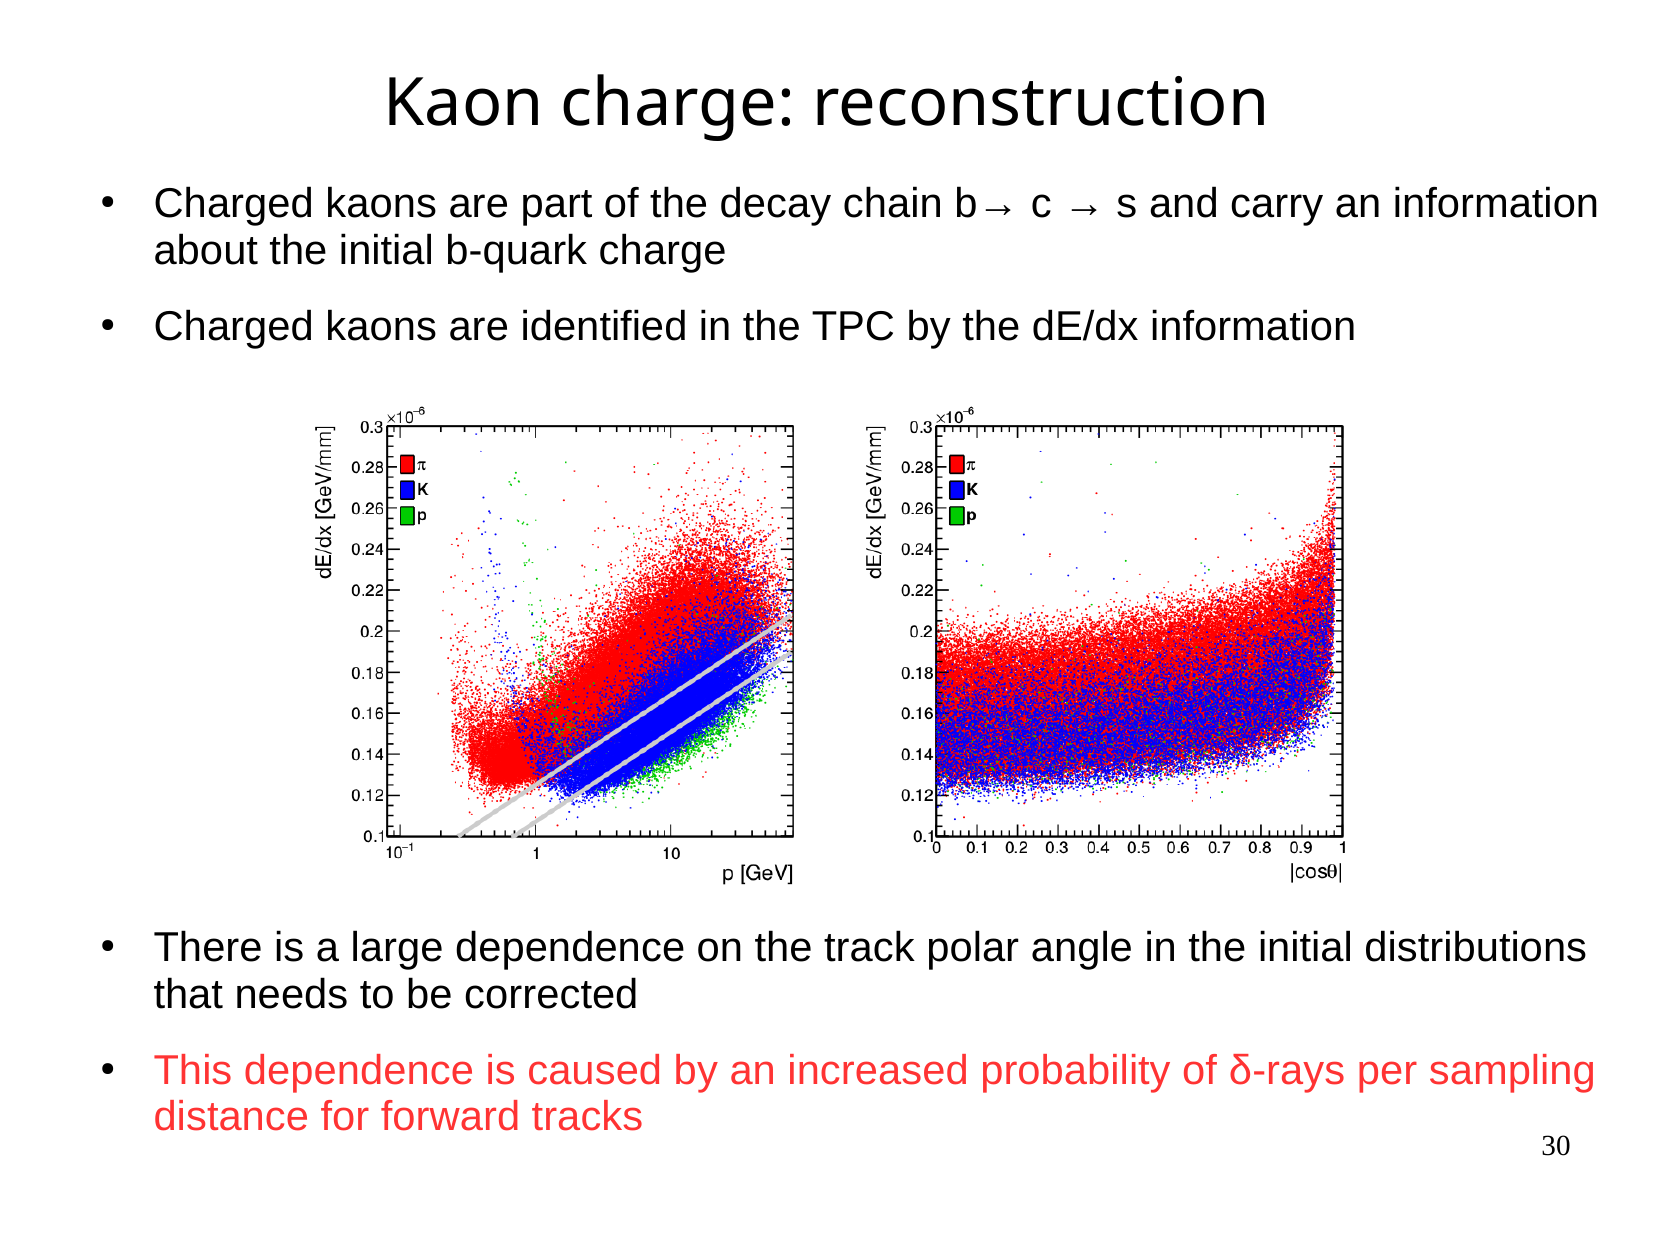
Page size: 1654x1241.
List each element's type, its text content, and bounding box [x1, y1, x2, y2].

picture [298, 392, 1374, 889]
list There is a large dependence on the track polar angle in the initial distributions that needs to be corrected This dependence is caused by an increased probability of δ-rays per sampling distance for forward tracks [82, 924, 1609, 1220]
list Charged kaons are part of the decay chain b→ c → s and carry an information about the initial b-quark charge Charged kaons are identified in the TPC by the dE/dx information [82, 180, 1609, 364]
title Kaon charge: reconstruction [82, 49, 1571, 151]
